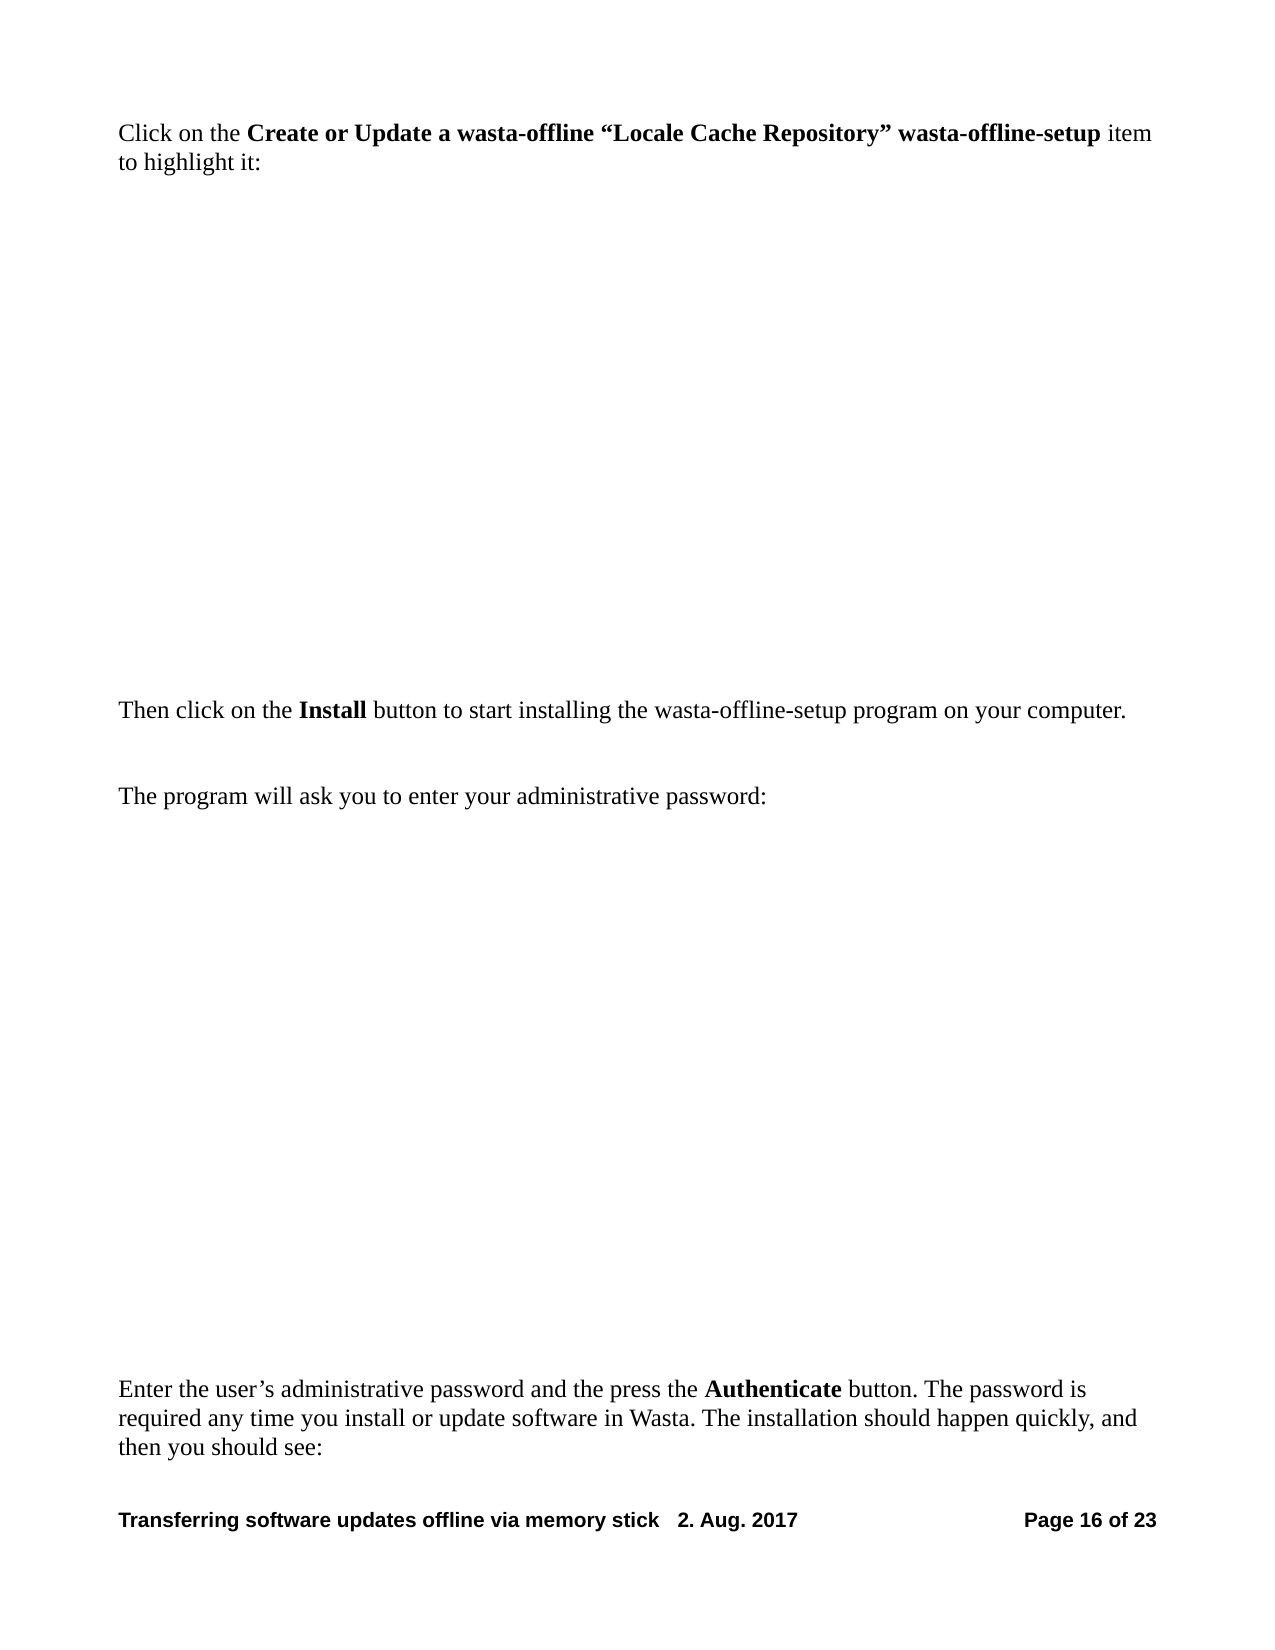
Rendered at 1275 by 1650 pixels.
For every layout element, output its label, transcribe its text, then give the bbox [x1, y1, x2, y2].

text The program will ask you to enter your administrative password: [118, 781, 1157, 810]
text Enter the user’s administrative password and the press the Authenticate button. The password is required any time you install or update software in Wasta. The installation should happen quickly, and then you should see: [118, 1374, 1157, 1461]
text Then click on the Install button to start installing the wasta-offline-setup program on your computer. [118, 695, 1157, 724]
text Click on the Create or Update a wasta-offline “Locale Cache Repository” wasta-offline-setup item to highlight it: [118, 118, 1157, 176]
